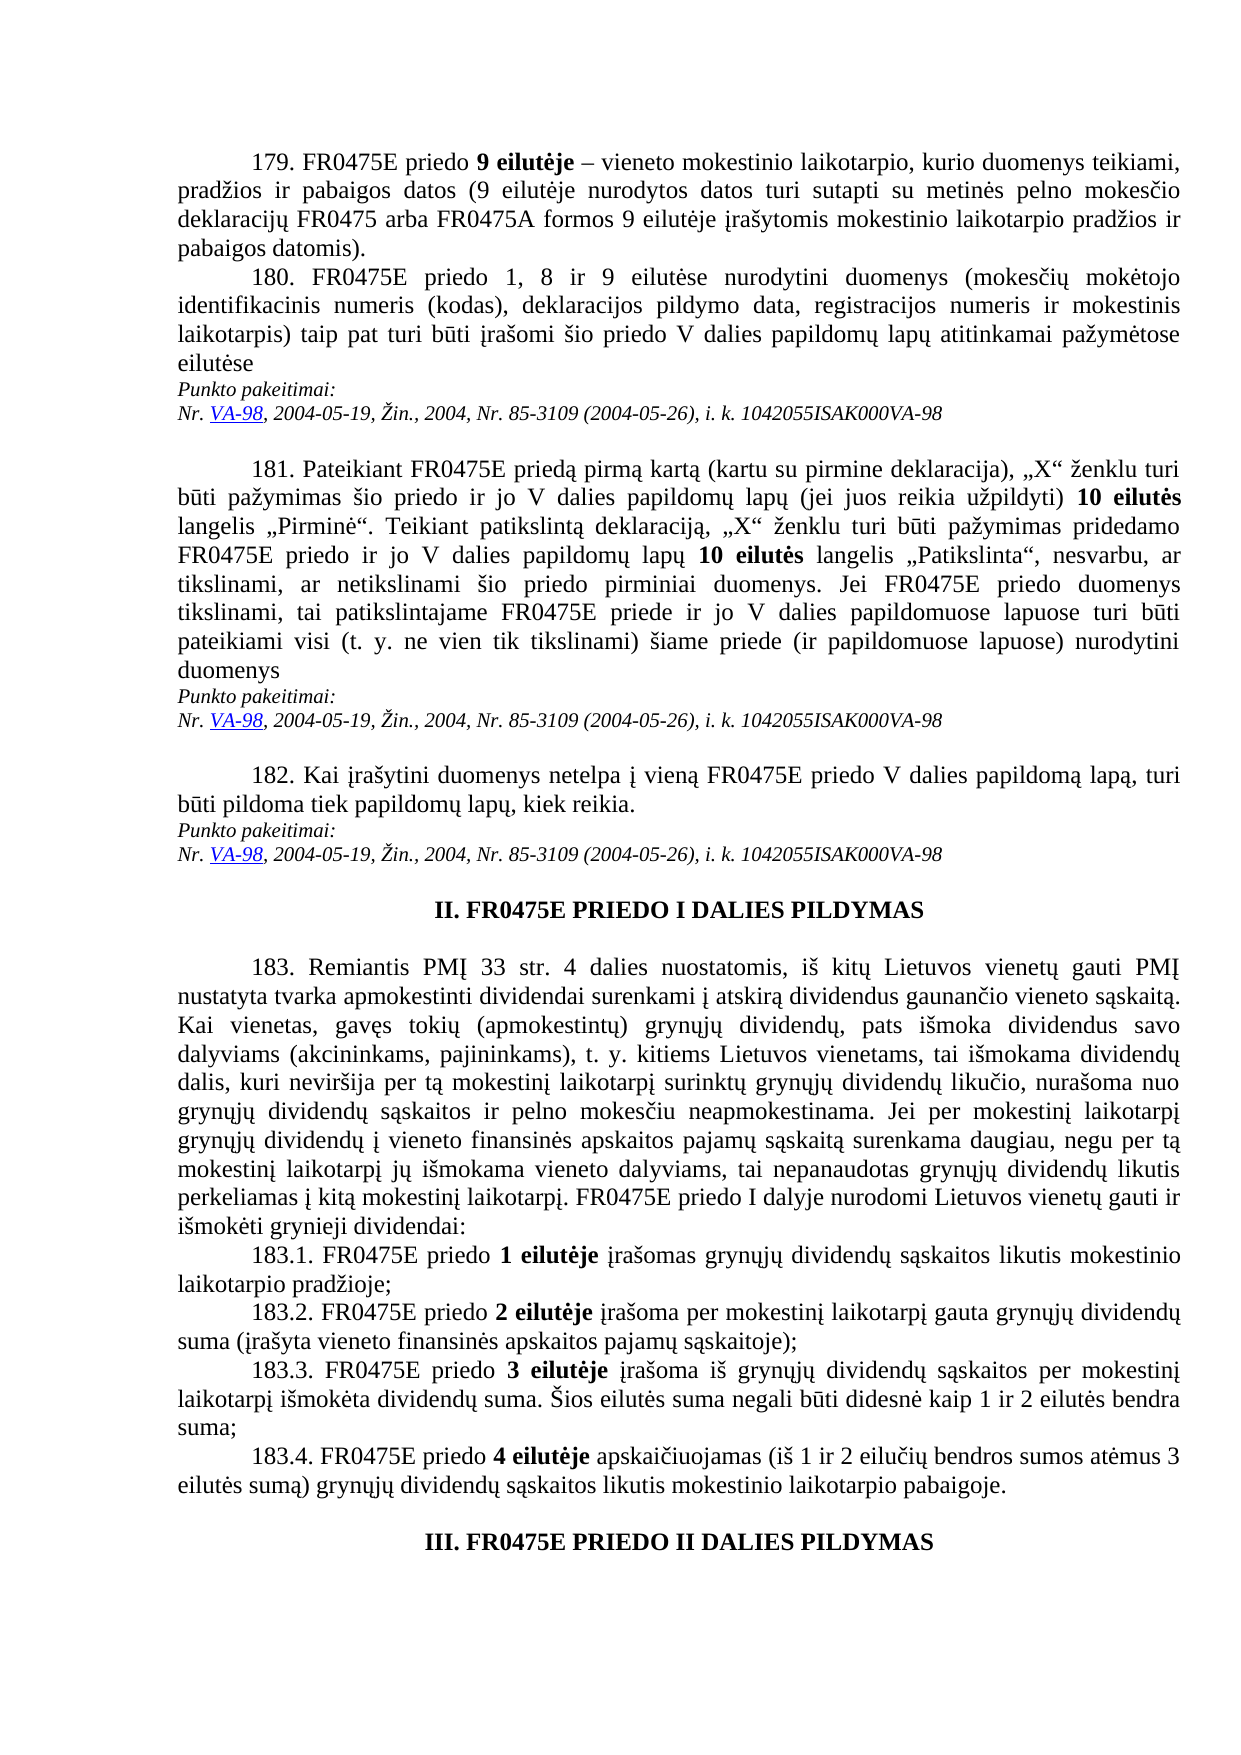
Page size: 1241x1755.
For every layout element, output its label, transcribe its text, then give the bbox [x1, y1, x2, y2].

text 179. FR0475E priedo 9 eilutėje – vieneto mokestinio laikotarpio, kurio duomenys teikiami, pradžios ir pabaigos datos (9 eilutėje nurodytos datos turi sutapti su metinės pelno mokesčio deklaracijų FR0475 arba FR0475A formos 9 eilutėje įrašytomis mokestinio laikotarpio pradžios ir pabaigos datomis). [177, 147, 1181, 262]
text Punkto pakeitimai: [177, 818, 1181, 842]
text Punkto pakeitimai: [177, 377, 1181, 401]
text Punkto pakeitimai: [177, 684, 1181, 708]
text Nr. VA-98, 2004-05-19, Žin., 2004, Nr. 85-3109 (2004-05-26), i. k. 1042055ISAK000VA-98 [177, 708, 1181, 732]
text 183.3. FR0475E priedo 3 eilutėje įrašoma iš grynųjų dividendų sąskaitos per mokestinį laikotarpį išmokėta dividendų suma. Šios eilutės suma negali būti didesnė kaip 1 ir 2 eilutės bendra suma; [177, 1355, 1181, 1441]
text 181. Pateikiant FR0475E priedą pirmą kartą (kartu su pirmine deklaracija), „X“ ženklu turi būti pažymimas šio priedo ir jo V dalies papildomų lapų (jei juos reikia užpildyti) 10 eilutės langelis „Pirminė“. Teikiant patikslintą deklaraciją, „X“ ženklu turi būti pažymimas pridedamo FR0475E priedo ir jo V dalies papildomų lapų 10 eilutės langelis „Patikslinta“, nesvarbu, ar tikslinami, ar netikslinami šio priedo pirminiai duomenys. Jei FR0475E priedo duomenys tikslinami, tai patikslintajame FR0475E priede ir jo V dalies papildomuose lapuose turi būti pateikiami visi (t. y. ne vien tik tikslinami) šiame priede (ir papildomuose lapuose) nurodytini duomenys [177, 454, 1181, 684]
text 180. FR0475E priedo 1, 8 ir 9 eilutėse nurodytini duomenys (mokesčių mokėtojo identifikacinis numeris (kodas), deklaracijos pildymo data, registracijos numeris ir mokestinis laikotarpis) taip pat turi būti įrašomi šio priedo V dalies papildomų lapų atitinkamai pažymėtose eilutėse [177, 262, 1181, 377]
text 182. Kai įrašytini duomenys netelpa į vieną FR0475E priedo V dalies papildomą lapą, turi būti pildoma tiek papildomų lapų, kiek reikia. [177, 761, 1181, 818]
text II. FR0475E PRIEDO I DALIES PILDYMAS [177, 895, 1181, 924]
text Nr. VA-98, 2004-05-19, Žin., 2004, Nr. 85-3109 (2004-05-26), i. k. 1042055ISAK000VA-98 [177, 401, 1181, 425]
text 183. Remiantis PMĮ 33 str. 4 dalies nuostatomis, iš kitų Lietuvos vienetų gauti PMĮ nustatyta tvarka apmokestinti dividendai surenkami į atskirą dividendus gaunančio vieneto sąskaitą. Kai vienetas, gavęs tokių (apmokestintų) grynųjų dividendų, pats išmoka dividendus savo dalyviams (akcininkams, pajininkams), t. y. kitiems Lietuvos vienetams, tai išmokama dividendų dalis, kuri neviršija per tą mokestinį laikotarpį surinktų grynųjų dividendų likučio, nurašoma nuo grynųjų dividendų sąskaitos ir pelno mokesčiu neapmokestinama. Jei per mokestinį laikotarpį grynųjų dividendų į vieneto finansinės apskaitos pajamų sąskaitą surenkama daugiau, negu per tą mokestinį laikotarpį jų išmokama vieneto dalyviams, tai nepanaudotas grynųjų dividendų likutis perkeliamas į kitą mokestinį laikotarpį. FR0475E priedo I dalyje nurodomi Lietuvos vienetų gauti ir išmokėti grynieji dividendai: [177, 952, 1181, 1240]
text 183.2. FR0475E priedo 2 eilutėje įrašoma per mokestinį laikotarpį gauta grynųjų dividendų suma (įrašyta vieneto finansinės apskaitos pajamų sąskaitoje); [177, 1297, 1181, 1355]
text 183.4. FR0475E priedo 4 eilutėje apskaičiuojamas (iš 1 ir 2 eilučių bendros sumos atėmus 3 eilutės sumą) grynųjų dividendų sąskaitos likutis mokestinio laikotarpio pabaigoje. [177, 1441, 1181, 1499]
text III. FR0475E PRIEDO II DALIES PILDYMAS [177, 1527, 1181, 1556]
text Nr. VA-98, 2004-05-19, Žin., 2004, Nr. 85-3109 (2004-05-26), i. k. 1042055ISAK000VA-98 [177, 842, 1181, 866]
text 183.1. FR0475E priedo 1 eilutėje įrašomas grynųjų dividendų sąskaitos likutis mokestinio laikotarpio pradžioje; [177, 1240, 1181, 1297]
